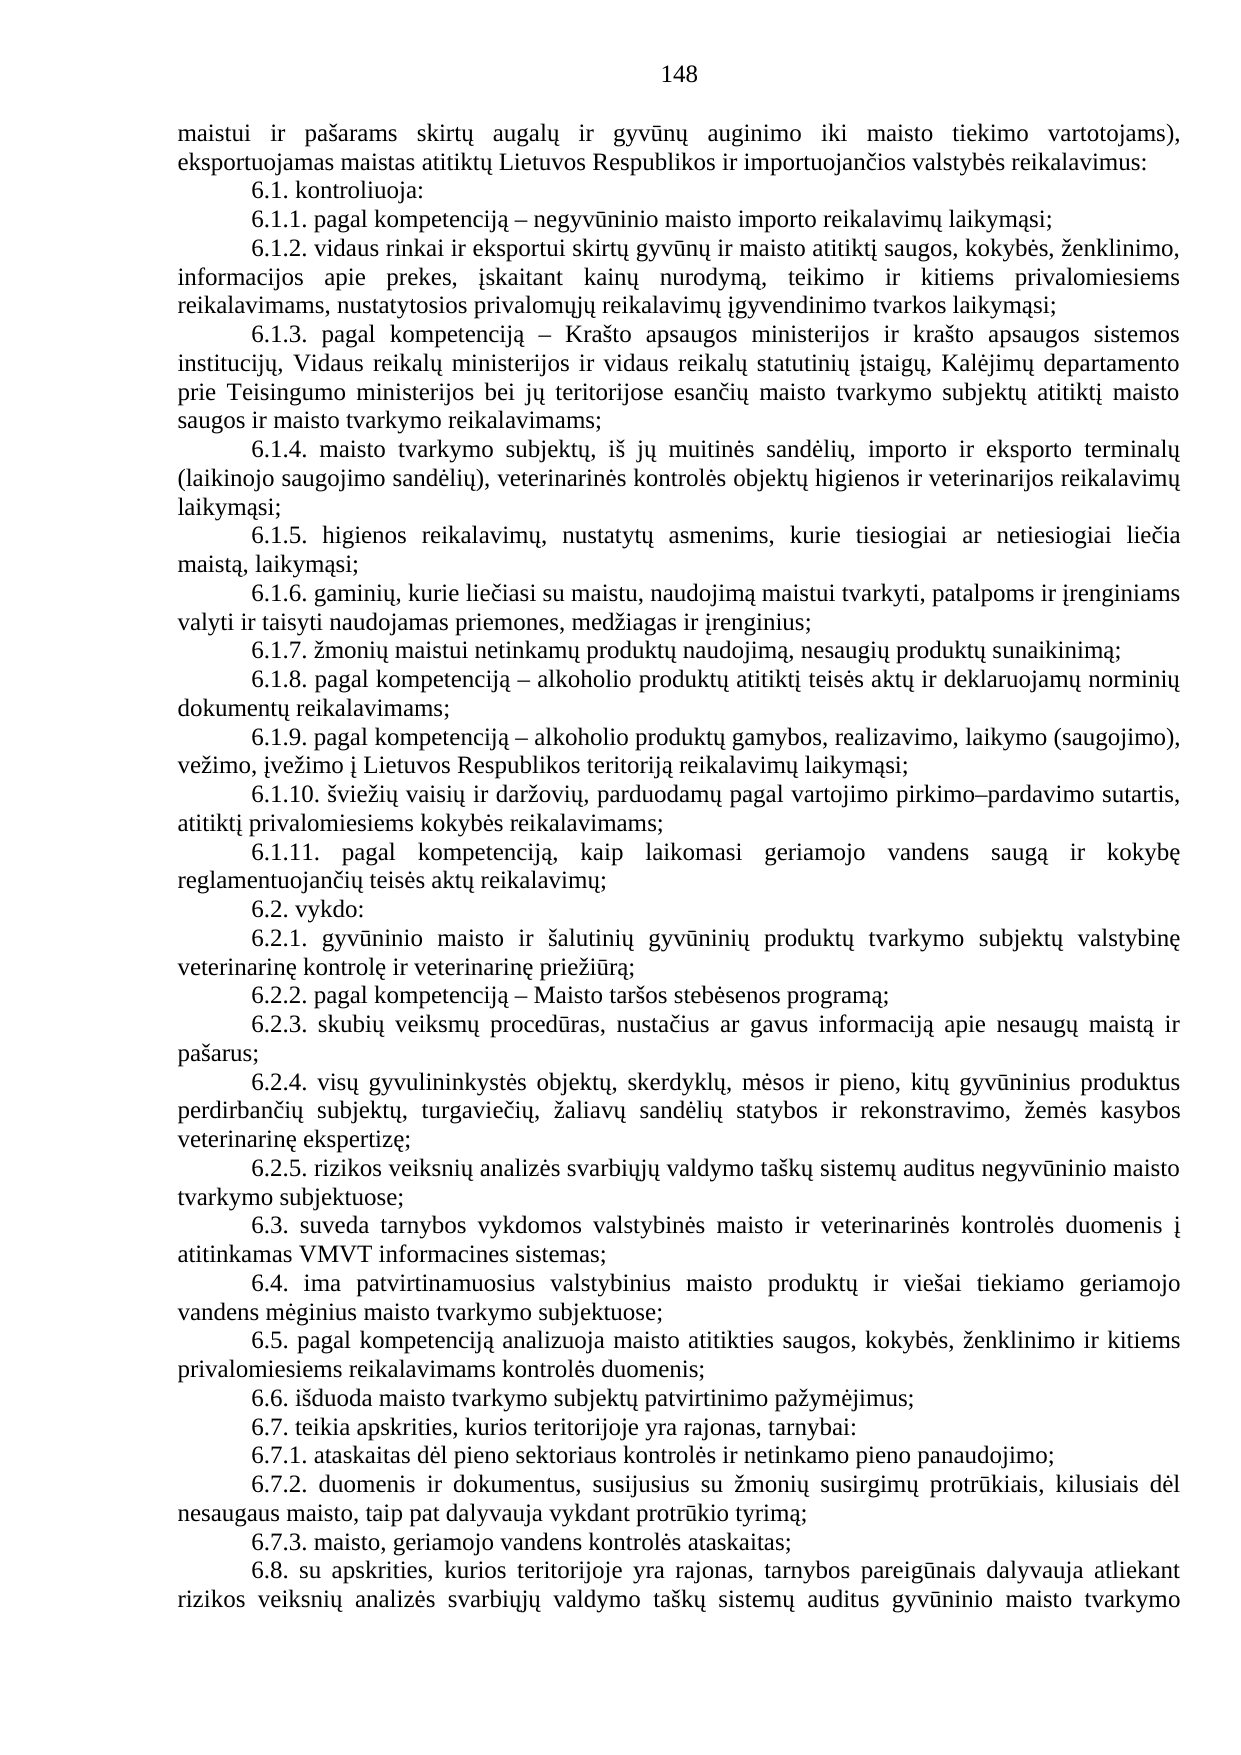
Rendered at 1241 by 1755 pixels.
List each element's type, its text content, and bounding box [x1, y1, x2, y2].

text 6.5. pagal kompetenciją analizuoja maisto atitikties saugos, kokybės, ženklinimo ir kitiems privalomiesiems reikalavimams kontrolės duomenis; [177, 1326, 1181, 1383]
text 6.2.1. gyvūninio maisto ir šalutinių gyvūninių produktų tvarkymo subjektų valstybinę veterinarinę kontrolę ir veterinarinę priežiūrą; [177, 923, 1181, 981]
text 6.7.1. ataskaitas dėl pieno sektoriaus kontrolės ir netinkamo pieno panaudojimo; [177, 1441, 1181, 1469]
text 6.2.3. skubių veiksmų procedūras, nustačius ar gavus informaciją apie nesaugų maistą ir pašarus; [177, 1009, 1181, 1067]
text 6.1.6. gaminių, kurie liečiasi su maistu, naudojimą maistui tvarkyti, patalpoms ir įrenginiams valyti ir taisyti naudojamas priemones, medžiagas ir įrenginius; [177, 578, 1181, 636]
text 6.1.5. higienos reikalavimų, nustatytų asmenims, kurie tiesiogiai ar netiesiogiai liečia maistą, laikymąsi; [177, 521, 1181, 578]
text 6.1.9. pagal kompetenciją – alkoholio produktų gamybos, realizavimo, laikymo (saugojimo), vežimo, įvežimo į Lietuvos Respublikos teritoriją reikalavimų laikymąsi; [177, 722, 1181, 779]
text maistui ir pašarams skirtų augalų ir gyvūnų auginimo iki maisto tiekimo vartotojams), eksportuojamas maistas atitiktų Lietuvos Respublikos ir importuojančios valstybės reikalavimus: [177, 118, 1181, 176]
text 6.2.4. visų gyvulininkystės objektų, skerdyklų, mėsos ir pieno, kitų gyvūninius produktus perdirbančių subjektų, turgaviečių, žaliavų sandėlių statybos ir rekonstravimo, žemės kasybos veterinarinę ekspertizę; [177, 1067, 1181, 1153]
text 6.7. teikia apskrities, kurios teritorijoje yra rajonas, tarnybai: [177, 1412, 1181, 1441]
text 6.6. išduoda maisto tvarkymo subjektų patvirtinimo pažymėjimus; [177, 1383, 1181, 1412]
text 6.1.7. žmonių maistui netinkamų produktų naudojimą, nesaugių produktų sunaikinimą; [177, 636, 1181, 664]
text 6.7.2. duomenis ir dokumentus, susijusius su žmonių susirgimų protrūkiais, kilusiais dėl nesaugaus maisto, taip pat dalyvauja vykdant protrūkio tyrimą; [177, 1469, 1181, 1527]
text 6.1.4. maisto tvarkymo subjektų, iš jų muitinės sandėlių, importo ir eksporto terminalų (laikinojo saugojimo sandėlių), veterinarinės kontrolės objektų higienos ir veterinarijos reikalavimų laikymąsi; [177, 434, 1181, 521]
text 6.1.11. pagal kompetenciją, kaip laikomasi geriamojo vandens saugą ir kokybę reglamentuojančių teisės aktų reikalavimų; [177, 837, 1181, 894]
text 6.2.5. rizikos veiksnių analizės svarbiųjų valdymo taškų sistemų auditus negyvūninio maisto tvarkymo subjektuose; [177, 1153, 1181, 1211]
text 6.7.3. maisto, geriamojo vandens kontrolės ataskaitas; [177, 1527, 1181, 1556]
text 6.1.1. pagal kompetenciją – negyvūninio maisto importo reikalavimų laikymąsi; [177, 204, 1181, 233]
text 6.8. su apskrities, kurios teritorijoje yra rajonas, tarnybos pareigūnais dalyvauja atliekant rizikos veiksnių analizės svarbiųjų valdymo taškų sistemų auditus gyvūninio maisto tvarkymo [177, 1556, 1181, 1613]
text 6.3. suveda tarnybos vykdomos valstybinės maisto ir veterinarinės kontrolės duomenis į atitinkamas VMVT informacines sistemas; [177, 1211, 1181, 1268]
text 6.1.8. pagal kompetenciją – alkoholio produktų atitiktį teisės aktų ir deklaruojamų norminių dokumentų reikalavimams; [177, 664, 1181, 722]
text 6.2. vykdo: [177, 894, 1181, 923]
text 6.1.10. šviežių vaisių ir daržovių, parduodamų pagal vartojimo pirkimo–pardavimo sutartis, atitiktį privalomiesiems kokybės reikalavimams; [177, 779, 1181, 837]
text 6.1.3. pagal kompetenciją – Krašto apsaugos ministerijos ir krašto apsaugos sistemos institucijų, Vidaus reikalų ministerijos ir vidaus reikalų statutinių įstaigų, Kalėjimų departamento prie Teisingumo ministerijos bei jų teritorijose esančių maisto tvarkymo subjektų atitiktį maisto saugos ir maisto tvarkymo reikalavimams; [177, 319, 1181, 434]
text 6.2.2. pagal kompetenciją – Maisto taršos stebėsenos programą; [177, 981, 1181, 1009]
text 6.1.2. vidaus rinkai ir eksportui skirtų gyvūnų ir maisto atitiktį saugos, kokybės, ženklinimo, informacijos apie prekes, įskaitant kainų nurodymą, teikimo ir kitiems privalomiesiems reikalavimams, nustatytosios privalomųjų reikalavimų įgyvendinimo tvarkos laikymąsi; [177, 233, 1181, 319]
text 6.1. kontroliuoja: [177, 176, 1181, 204]
text 6.4. ima patvirtinamuosius valstybinius maisto produktų ir viešai tiekiamo geriamojo vandens mėginius maisto tvarkymo subjektuose; [177, 1268, 1181, 1326]
